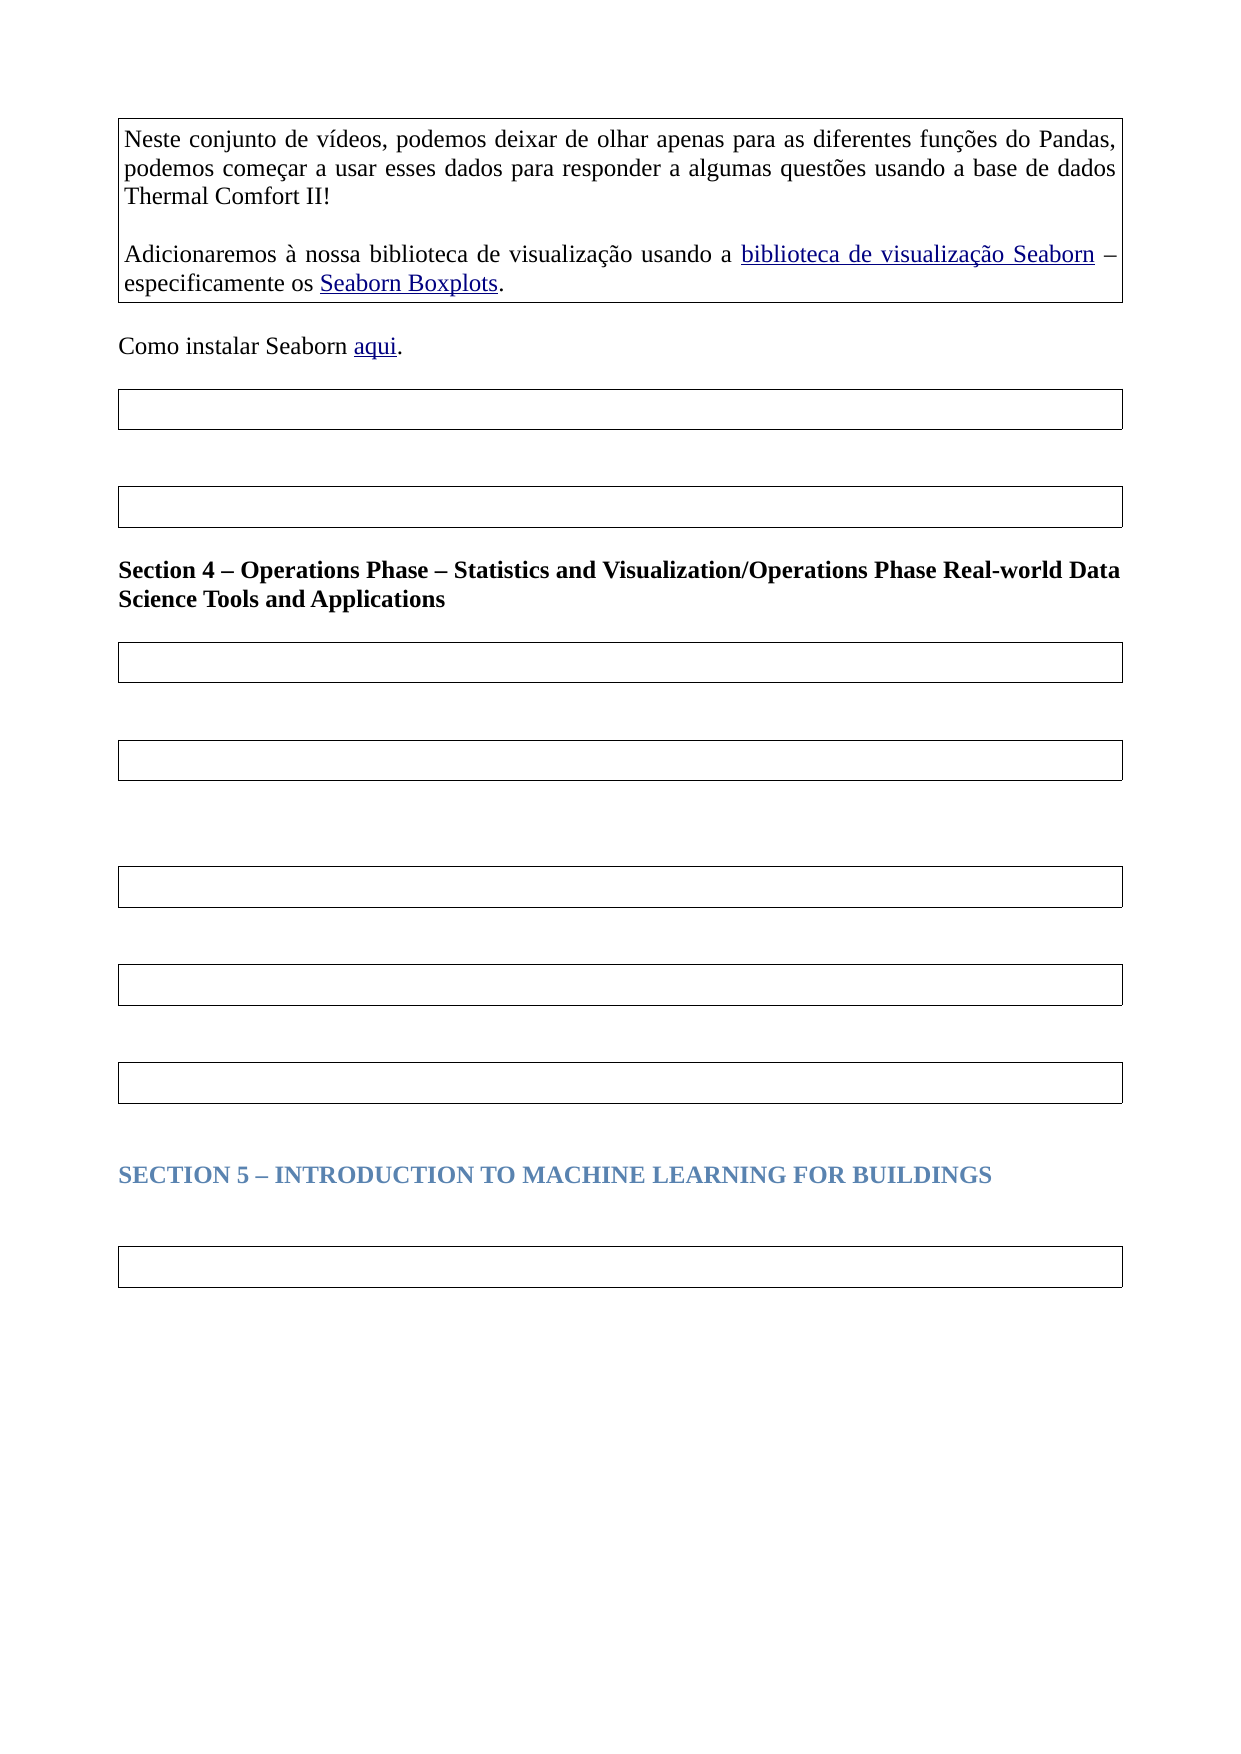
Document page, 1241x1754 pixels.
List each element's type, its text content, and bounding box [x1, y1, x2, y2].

table_header [119, 487, 1122, 527]
table_header [119, 965, 1122, 1005]
table_header [119, 1247, 1122, 1287]
text Como instalar Seaborn aqui. [118, 331, 1122, 360]
table_header [119, 1063, 1122, 1103]
table_header [119, 643, 1122, 682]
table_header [119, 867, 1122, 907]
text Section 4 – Operations Phase – Statistics and Visualization/Operations Phase Real-world Data Science Tools and Applications [118, 556, 1122, 613]
table_header Neste conjunto de vídeos, podemos deixar de olhar apenas para as diferentes funções do Pandas, podemos começar a usar esses dados para responder a algumas questões usando a base de dados Thermal Comfort II! Adicionaremos à nossa biblioteca de visualização usando a biblioteca de visualização Seaborn – especificamente os Seaborn Boxplots. [119, 119, 1122, 302]
text SECTION 5 – INTRODUCTION TO MACHINE LEARNING FOR BUILDINGS [118, 1160, 1122, 1189]
table_header [119, 741, 1122, 780]
table_header [119, 390, 1122, 429]
